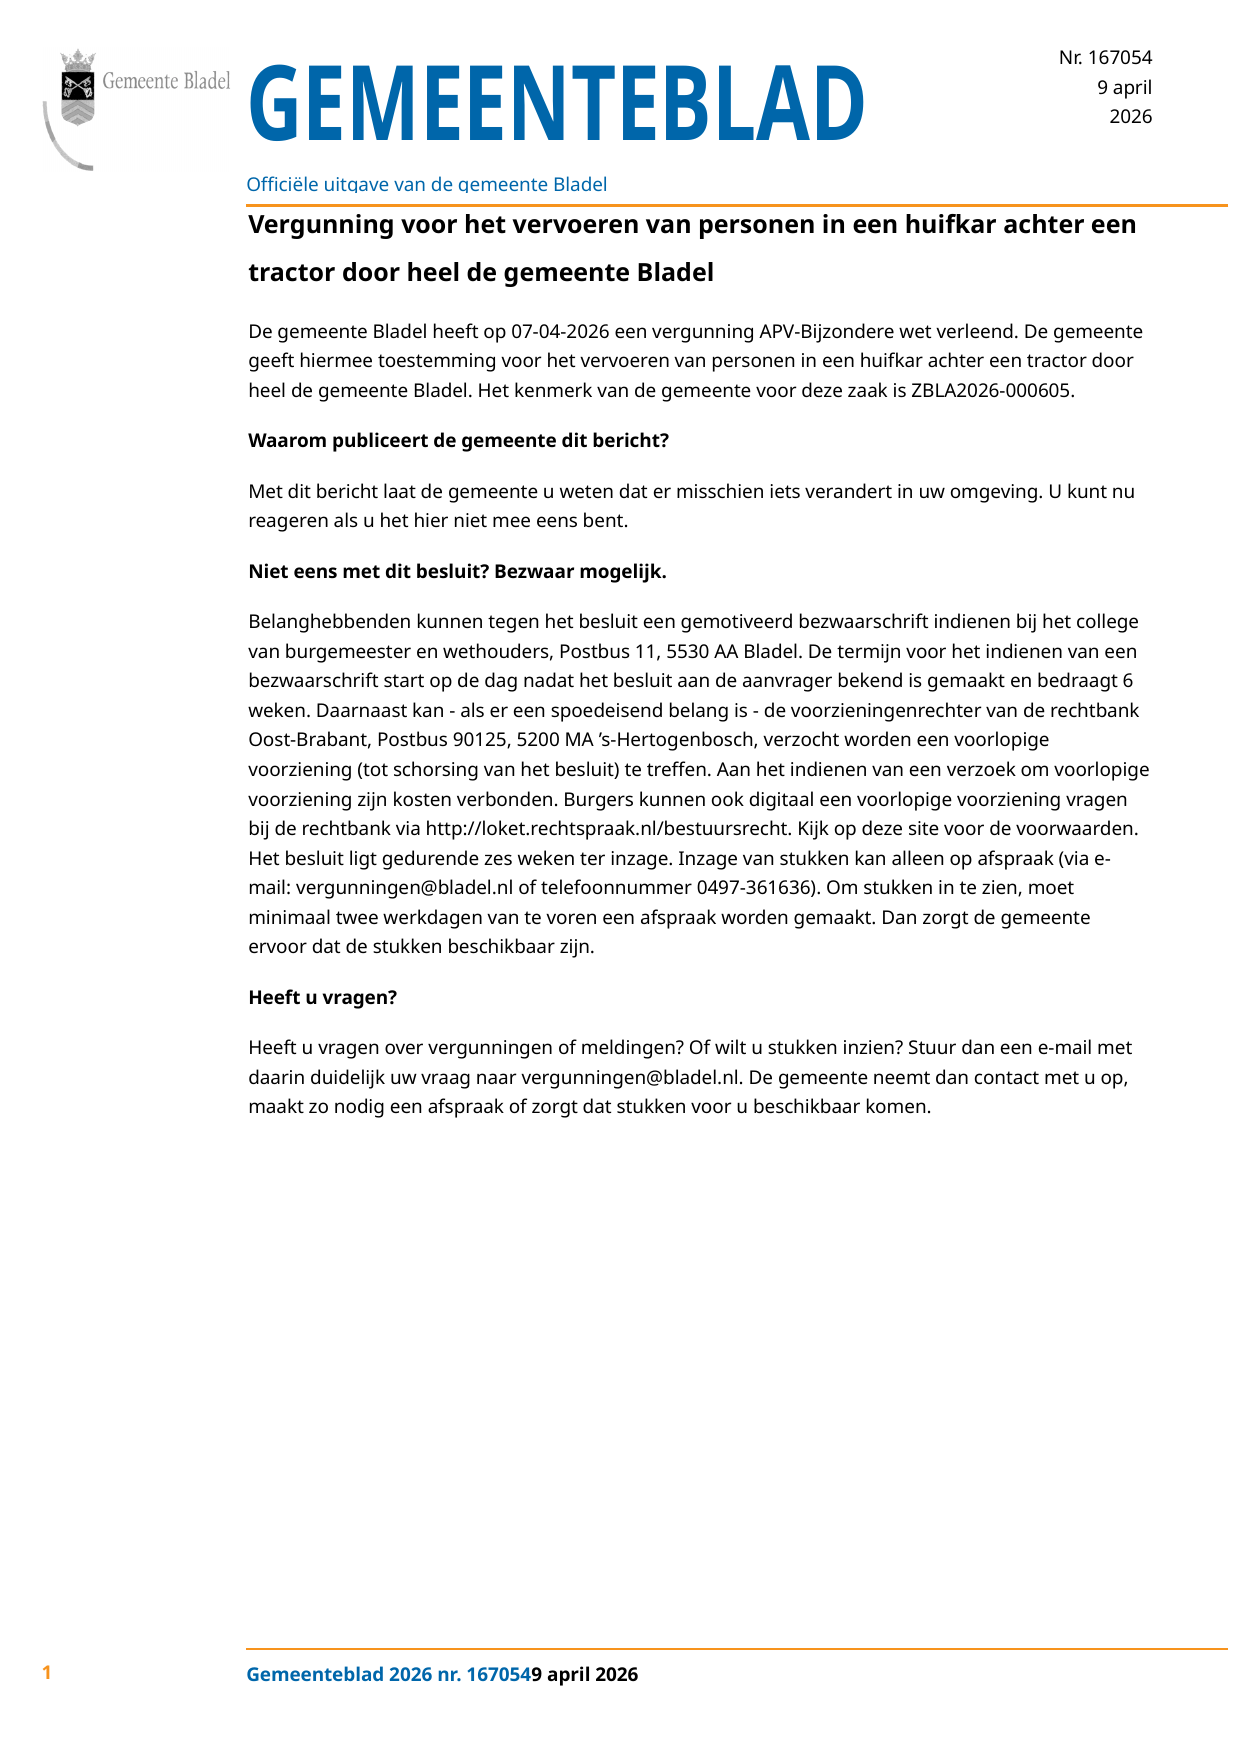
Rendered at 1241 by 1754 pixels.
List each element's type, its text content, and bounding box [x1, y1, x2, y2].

text Belanghebbenden kunnen tegen het besluit een gemotiveerd bezwaarschrift indienen bij het college van burgemeester en wethouders, Postbus 11, 5530 AA Bladel. De termijn voor het indienen van een bezwaarschrift start op de dag nadat het besluit aan de aanvrager bekend is gemaakt en bedraagt 6 weken. Daarnaast kan - als er een spoedeisend belang is - de voorzieningenrechter van de rechtbank Oost-Brabant, Postbus 90125, 5200 MA ’s-Hertogenbosch, verzocht worden een voorlopige voorziening (tot schorsing van het besluit) te treffen. Aan het indienen van een verzoek om voorlopige voorziening zijn kosten verbonden. Burgers kunnen ook digitaal een voorlopige voorziening vragen bij de rechtbank via http://loket.rechtspraak.nl/bestuursrecht. Kijk op deze site voor de voorwaarden. Het besluit ligt gedurende zes weken ter inzage. Inzage van stukken kan alleen op afspraak (via e-mail: vergunningen@bladel.nl of telefoonnummer 0497-361636). Om stukken in te zien, moet minimaal twee werkdagen van te voren een afspraak worden gemaakt. Dan zorgt de gemeente ervoor dat de stukken beschikbaar zijn. [248, 608, 1152, 959]
text De gemeente Bladel heeft op 07-04-2026 een vergunning APV-Bijzondere wet verleend. De gemeente geeft hiermee toestemming voor het vervoeren van personen in een huifkar achter een tractor door heel de gemeente Bladel. Het kenmerk van de gemeente voor deze zaak is ZBLA2026-000605. [248, 318, 1152, 403]
text Niet eens met dit besluit? Bezwaar mogelijk. [248, 558, 1152, 584]
text Vergunning voor het vervoeren van personen in een huifkar achter een tractor door heel de gemeente Bladel [248, 207, 1152, 288]
picture [41, 47, 231, 172]
text Heeft u vragen? [248, 984, 1152, 1010]
text Heeft u vragen over vergunningen of meldingen? Of wilt u stukken inzien? Stuur dan een e-mail met daarin duidelijk uw vraag naar vergunningen@bladel.nl. De gemeente neemt dan contact met u op, maakt zo nodig een afspraak of zorgt dat stukken voor u beschikbaar komen. [248, 1034, 1152, 1119]
text Waarom publiceert de gemeente dit bericht? [248, 427, 1152, 453]
text Met dit bericht laat de gemeente u weten dat er misschien iets verandert in uw omgeving. U kunt nu reageren als u het hier niet mee eens bent. [248, 478, 1152, 533]
